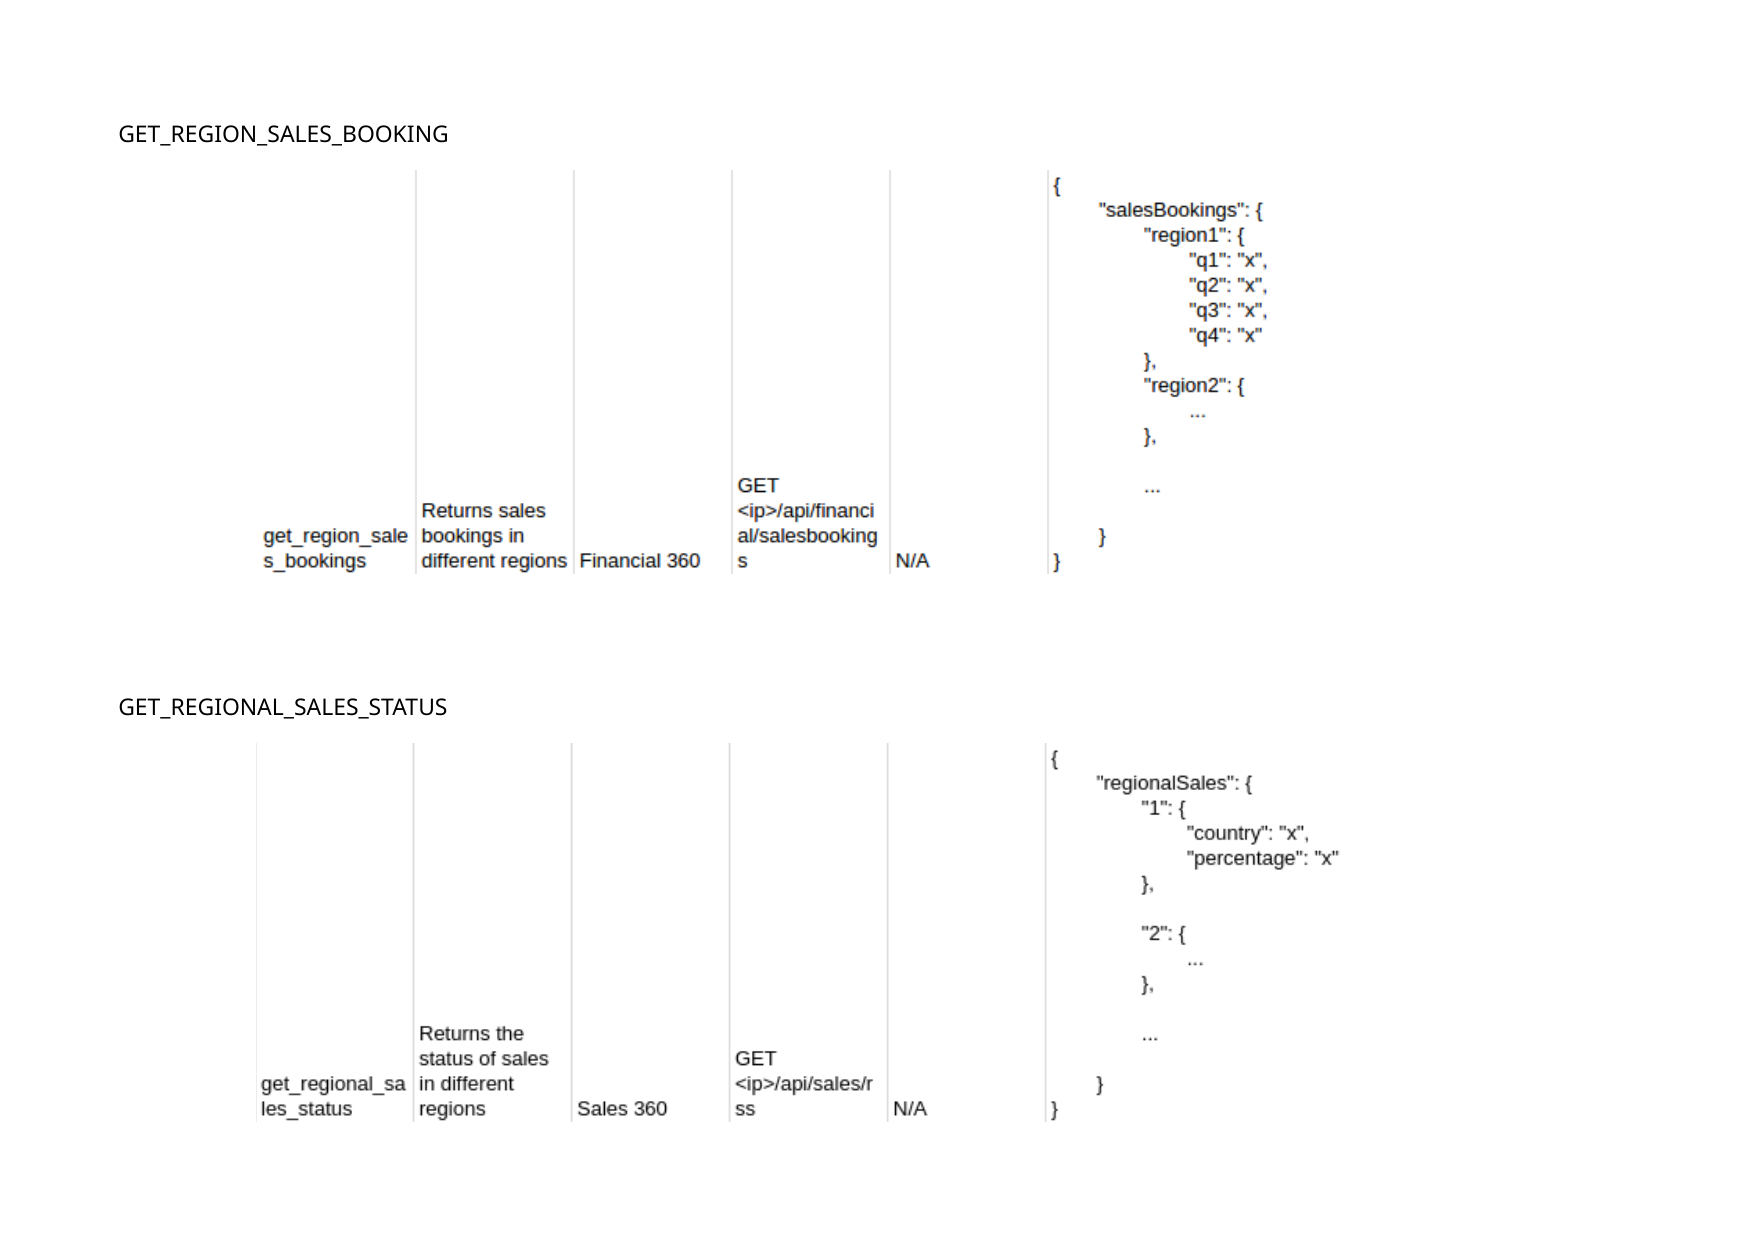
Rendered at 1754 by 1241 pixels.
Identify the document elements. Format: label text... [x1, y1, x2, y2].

text GET_REGION_SALES_BOOKING [118, 118, 1636, 149]
picture [256, 743, 1499, 1122]
text GET_REGIONAL_SALES_STATUS [118, 691, 1636, 722]
picture [259, 170, 1495, 574]
